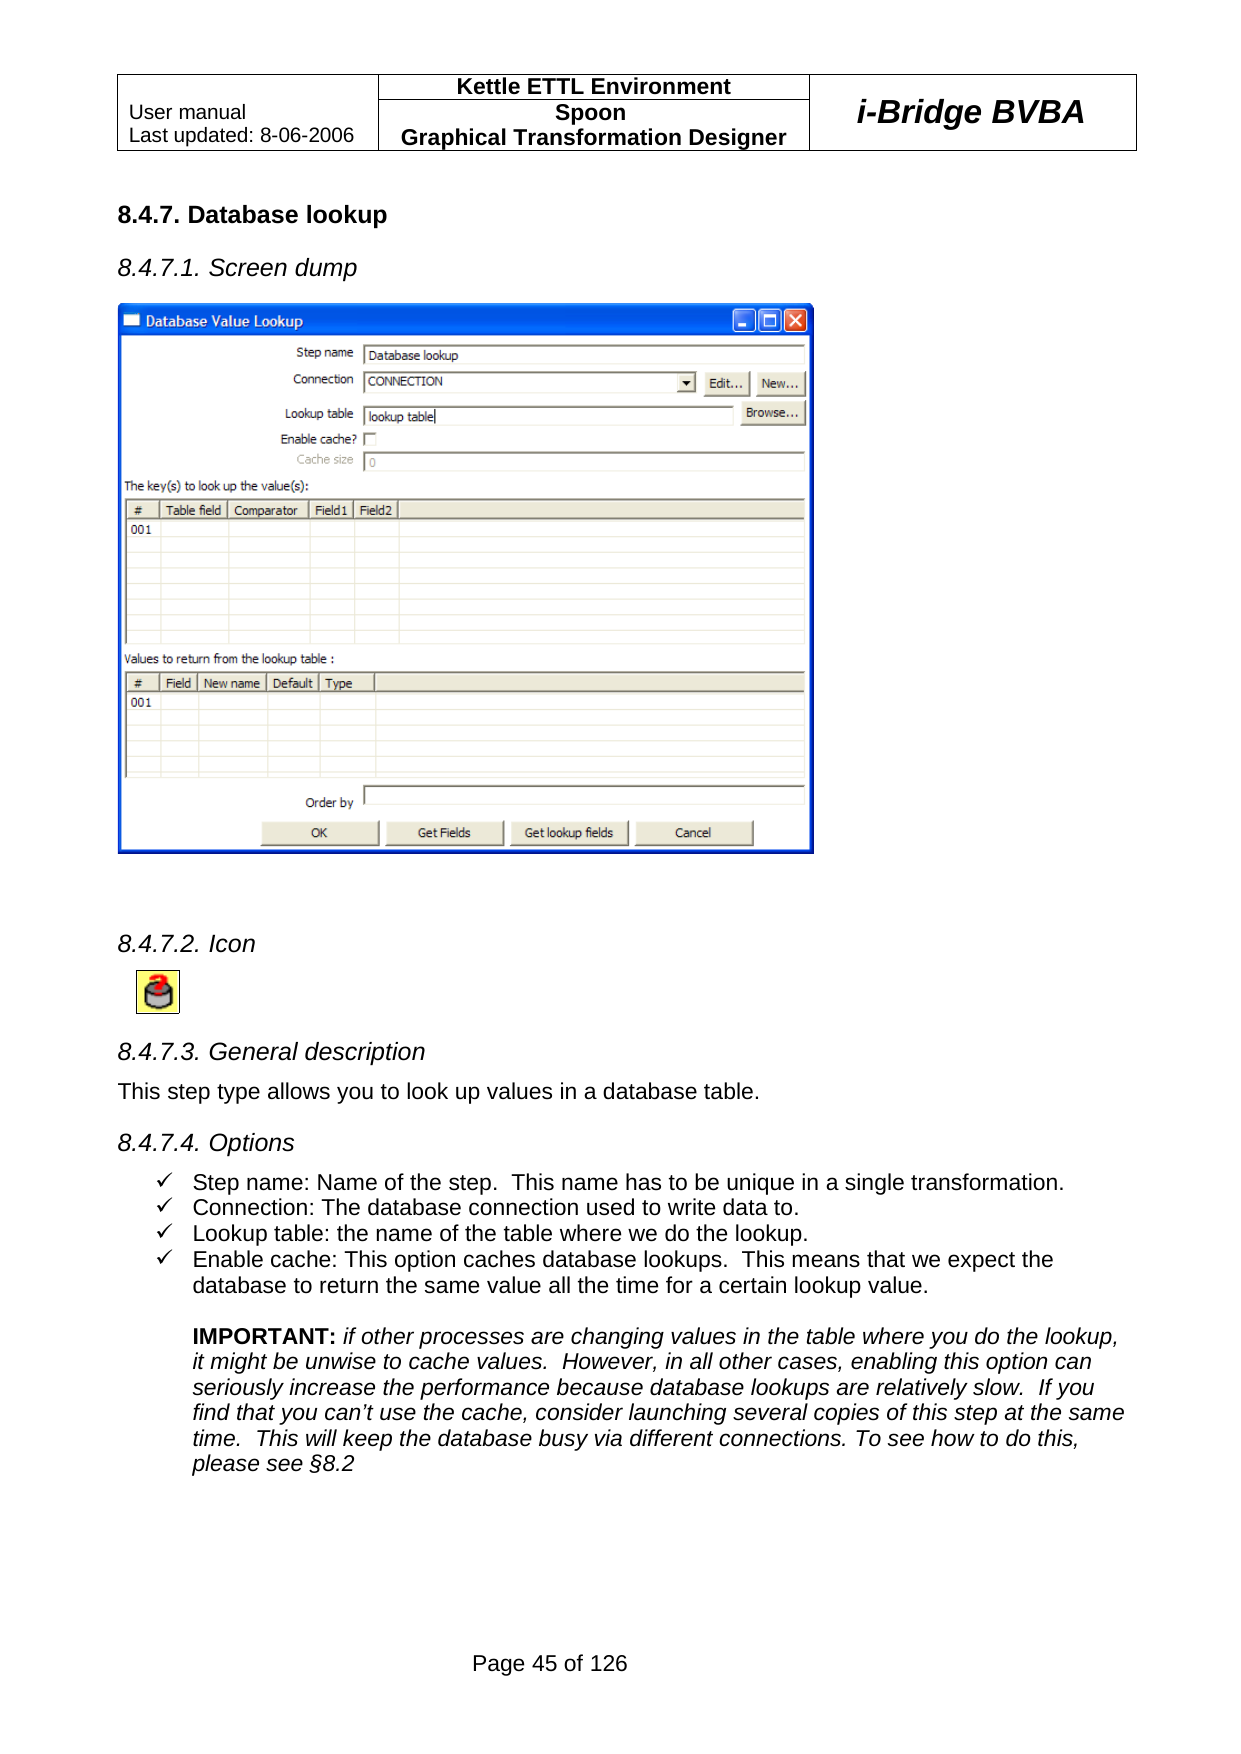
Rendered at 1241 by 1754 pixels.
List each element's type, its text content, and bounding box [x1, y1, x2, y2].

list Lookup table: the name of the table where we do the lookup. [155, 1221, 1137, 1247]
list Step name: Name of the step. This name has to be unique in a single transformation. [155, 1169, 1137, 1195]
subtitle Database lookup [117, 201, 1137, 229]
subtitle Icon [117, 929, 1137, 957]
subtitle Options [117, 1129, 1137, 1157]
subtitle Screen dump [117, 254, 1137, 282]
list Enable cache: This option caches database lookups. This means that we expect the database to return the same value all the time for a certain lookup value. [155, 1247, 1137, 1298]
text This step type allows you to look up values in a database table. [117, 1078, 1137, 1104]
text IMPORTANT: if other processes are changing values in the table where you do the lookup, it might be unwise to cache values. However, in all other cases, enabling this option can seriously increase the performance because database lookups are relatively slow. If you find that you can’t use the cache, consider launching several copies of this step at the same time. This will keep the database busy via different connections. To see how to do this, please see §8.2 [192, 1323, 1137, 1476]
subtitle General description [117, 1038, 1137, 1066]
list Connection: The database connection used to write data to. [155, 1195, 1137, 1221]
picture [117, 303, 814, 854]
